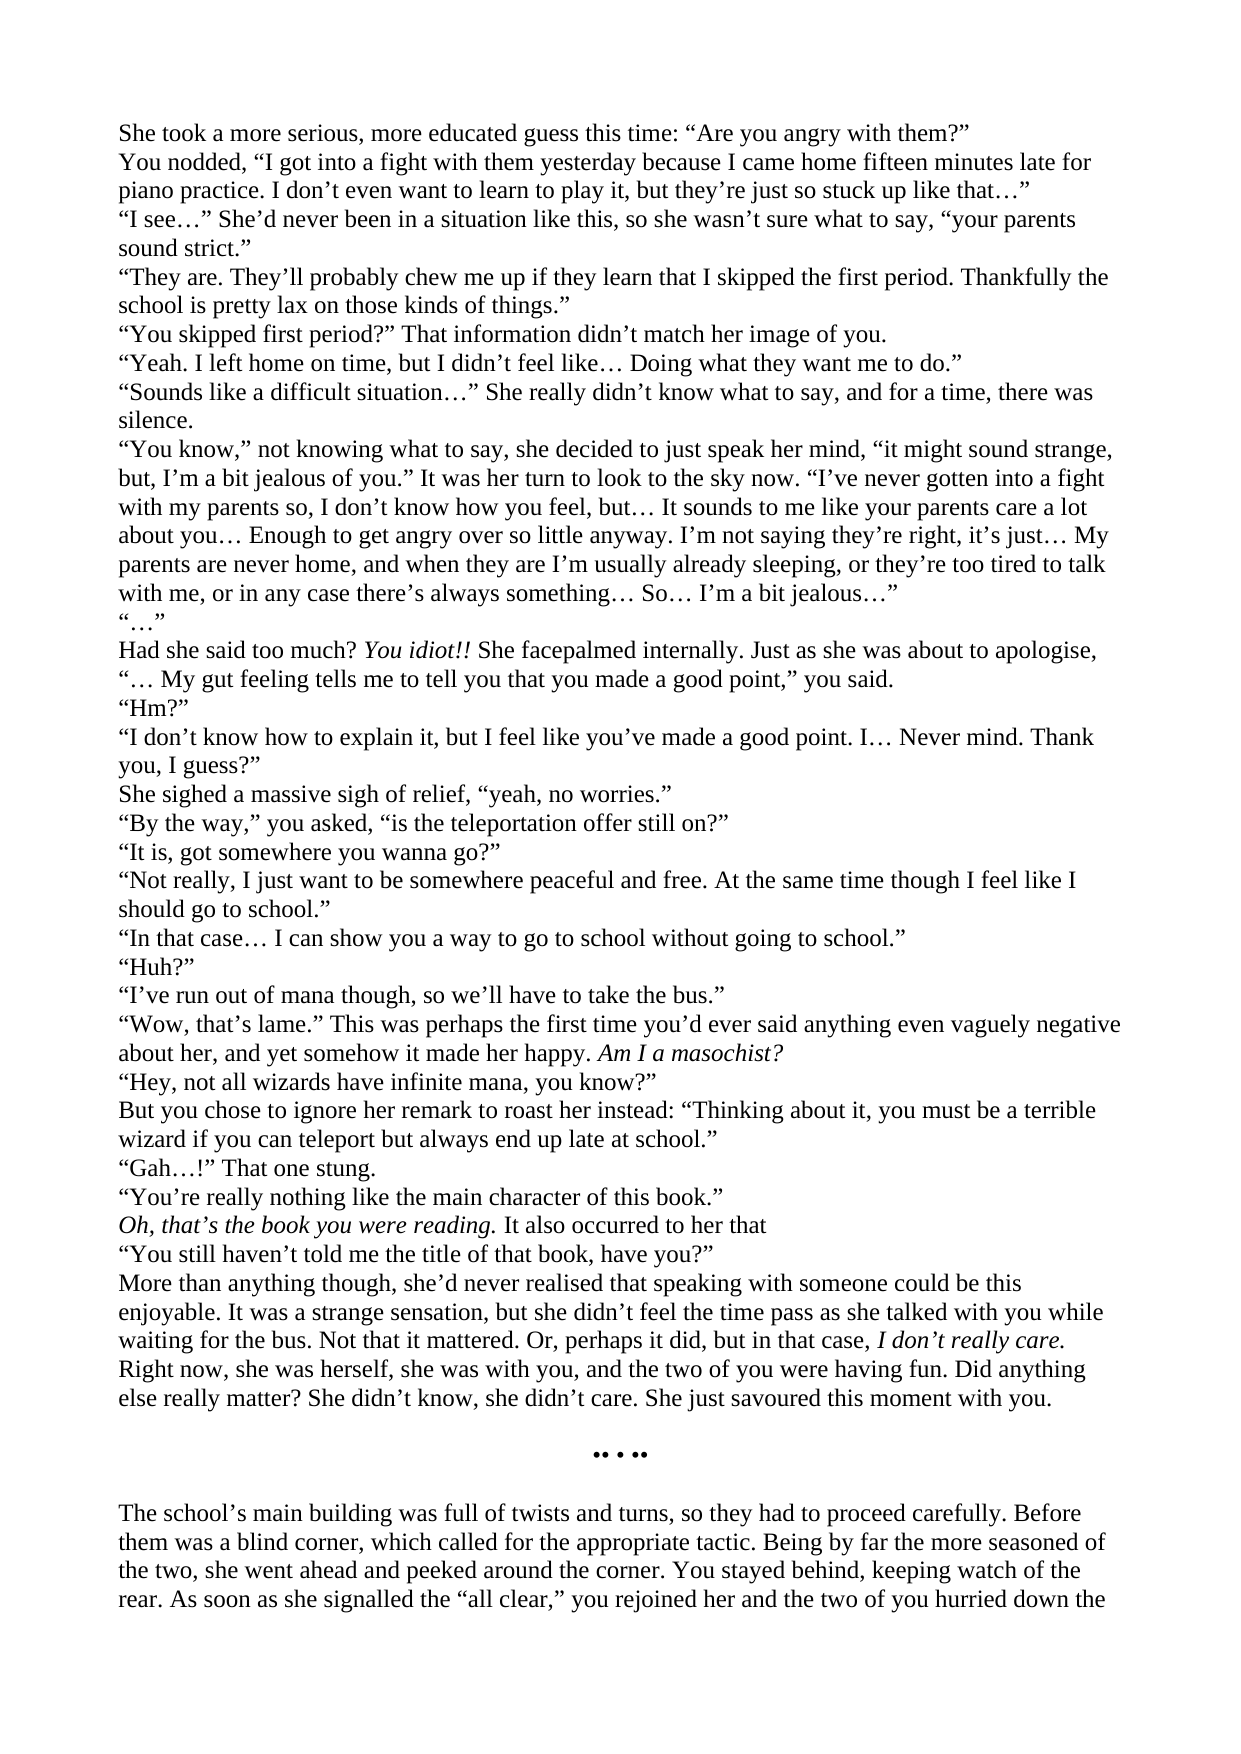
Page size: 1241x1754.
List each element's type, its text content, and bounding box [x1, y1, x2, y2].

text “You know,” not knowing what to say, she decided to just speak her mind, “it might sound strange, but, I’m a bit jealous of you.” It was her turn to look to the sky now. “I’ve never gotten into a fight with my parents so, I don’t know how you feel, but… It sounds to me like your parents care a lot about you… Enough to get angry over so little anyway. I’m not saying they’re right, it’s just… My parents are never home, and when they are I’m usually already sleeping, or they’re too tired to talk with me, or in any case there’s always something… So… I’m a bit jealous…” [118, 434, 1122, 607]
text Had she said too much? You idiot!! She facepalmed internally. Just as she was about to apologise, [118, 636, 1122, 664]
text “I’ve run out of mana though, so we’ll have to take the bus.” [118, 981, 1122, 1009]
text “By the way,” you asked, “is the teleportation offer still on?” [118, 808, 1122, 837]
text You nodded, “I got into a fight with them yesterday because I came home fifteen minutes late for piano practice. I don’t even want to learn to play it, but they’re just so stuck up like that…” [118, 147, 1122, 204]
text “In that case… I can show you a way to go to school without going to school.” [118, 923, 1122, 952]
text “You’re really nothing like the main character of this book.” [118, 1182, 1122, 1211]
text “Hm?” [118, 693, 1122, 722]
text “…” [118, 607, 1122, 636]
text More than anything though, she’d never realised that speaking with someone could be this enjoyable. It was a strange sensation, but she didn’t feel the time pass as she talked with you while waiting for the bus. Not that it mattered. Or, perhaps it did, but in that case, I don’t really care. Right now, she was herself, she was with you, and the two of you were having fun. Did anything else really matter? She didn’t know, she didn’t care. She just savoured this moment with you. [118, 1268, 1122, 1412]
text “Sounds like a difficult situation…” She really didn’t know what to say, and for a time, there was silence. [118, 377, 1122, 434]
text She sighed a massive sigh of relief, “yeah, no worries.” [118, 779, 1122, 808]
text “They are. They’ll probably chew me up if they learn that I skipped the first period. Thankfully the school is pretty lax on those kinds of things.” [118, 262, 1122, 319]
text The school’s main building was full of twists and turns, so they had to proceed carefully. Before them was a blind corner, which called for the appropriate tactic. Being by far the more seasoned of the two, she went ahead and peeked around the corner. You stayed behind, keeping watch of the rear. As soon as she signalled the “all clear,” you rejoined her and the two of you hurried down the [118, 1498, 1122, 1613]
text “I see…” She’d never been in a situation like this, so she wasn’t sure what to say, “your parents sound strict.” [118, 204, 1122, 262]
text “… My gut feeling tells me to tell you that you made a good point,” you said. [118, 664, 1122, 693]
text “Wow, that’s lame.” This was perhaps the first time you’d ever said anything even vaguely negative about her, and yet somehow it made her happy. Am I a masochist? [118, 1009, 1122, 1067]
text “You skipped first period?” That information didn’t match her image of you. [118, 319, 1122, 348]
text “I don’t know how to explain it, but I feel like you’ve made a good point. I… Never mind. Thank you, I guess?” [118, 722, 1122, 779]
text “Huh?” [118, 952, 1122, 981]
text “Hey, not all wizards have infinite mana, you know?” [118, 1067, 1122, 1096]
text Oh, that’s the book you were reading. It also occurred to her that [118, 1211, 1122, 1239]
text “Not really, I just want to be somewhere peaceful and free. At the same time though I feel like I should go to school.” [118, 866, 1122, 923]
text “You still haven’t told me the title of that book, have you?” [118, 1239, 1122, 1268]
text “Yeah. I left home on time, but I didn’t feel like… Doing what they want me to do.” [118, 348, 1122, 377]
text •• • •• [118, 1441, 1122, 1469]
text “Gah…!” That one stung. [118, 1153, 1122, 1182]
text “It is, got somewhere you wanna go?” [118, 837, 1122, 866]
text She took a more serious, more educated guess this time: “Are you angry with them?” [118, 118, 1122, 147]
text But you chose to ignore her remark to roast her instead: “Thinking about it, you must be a terrible wizard if you can teleport but always end up late at school.” [118, 1096, 1122, 1153]
